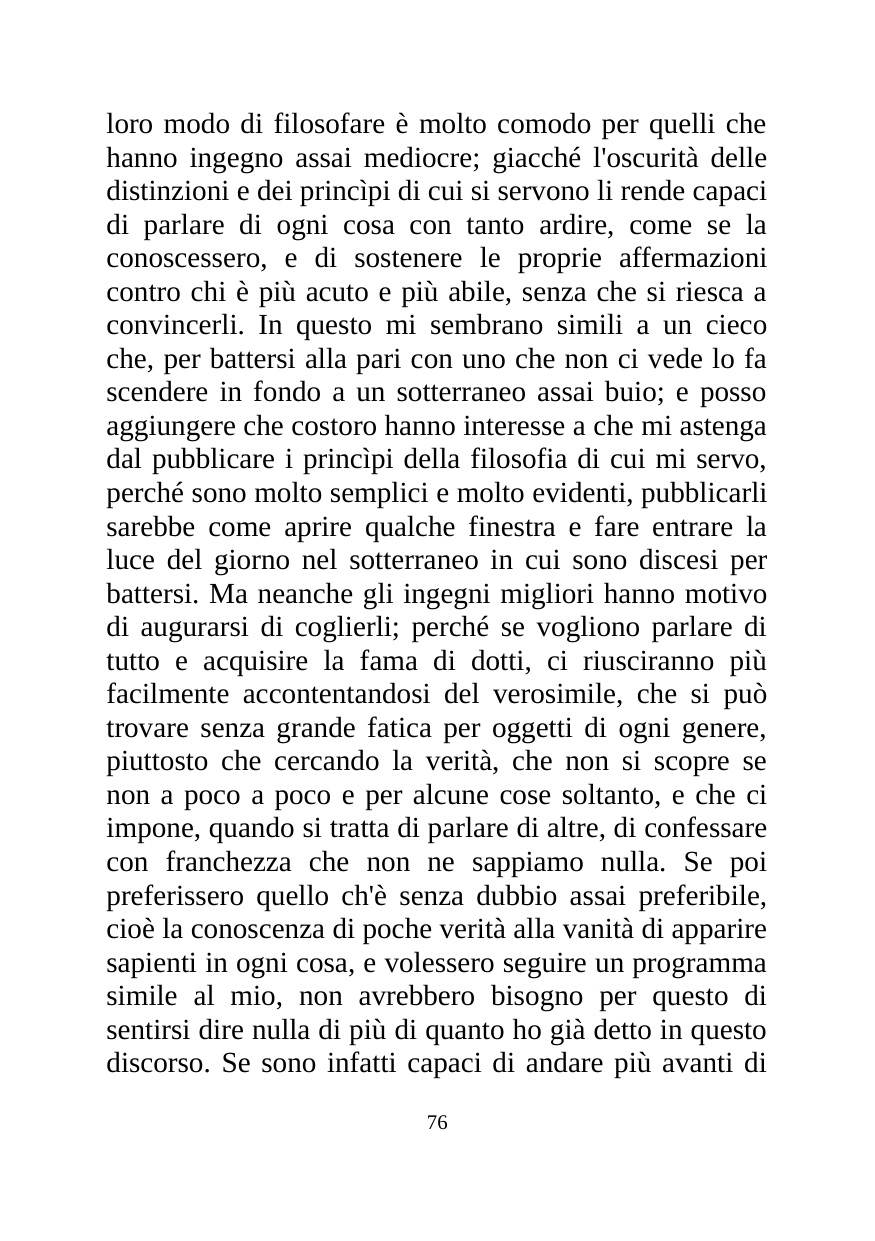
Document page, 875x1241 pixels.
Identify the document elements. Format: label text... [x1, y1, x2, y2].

text loro modo di filosofare è molto comodo per quelli che hanno ingegno assai mediocre; giacché l'oscurità delle distinzioni e dei princìpi di cui si servono li rende capaci di parlare di ogni cosa con tanto ardire, come se la conoscessero, e di sostenere le proprie affermazioni contro chi è più acuto e più abile, senza che si riesca a convincerli. In questo mi sembrano simili a un cieco che, per battersi alla pari con uno che non ci vede lo fa scendere in fondo a un sotterraneo assai buio; e posso aggiungere che costoro hanno interesse a che mi astenga dal pubblicare i princìpi della filosofia di cui mi servo, perché sono molto semplici e molto evidenti, pubblicarli sarebbe come aprire qualche finestra e fare entrare la luce del giorno nel sotterraneo in cui sono discesi per battersi. Ma neanche gli ingegni migliori hanno motivo di augurarsi di coglierli; perché se vogliono parlare di tutto e acquisire la fama di dotti, ci riusciranno più facilmente accontentandosi del verosimile, che si può trovare senza grande fatica per oggetti di ogni genere, piuttosto che cercando la verità, che non si scopre se non a poco a poco e per alcune cose soltanto, e che ci impone, quando si tratta di parlare di altre, di confessare con franchezza che non ne sappiamo nulla. Se poi preferissero quello ch'è senza dubbio assai preferibile, cioè la conoscenza di poche verità alla vanità di apparire sapienti in ogni cosa, e volessero seguire un programma simile al mio, non avrebbero bisogno per questo di sentirsi dire nulla di più di quanto ho già detto in questo discorso. Se sono infatti capaci di andare più avanti di [106, 106, 768, 1079]
